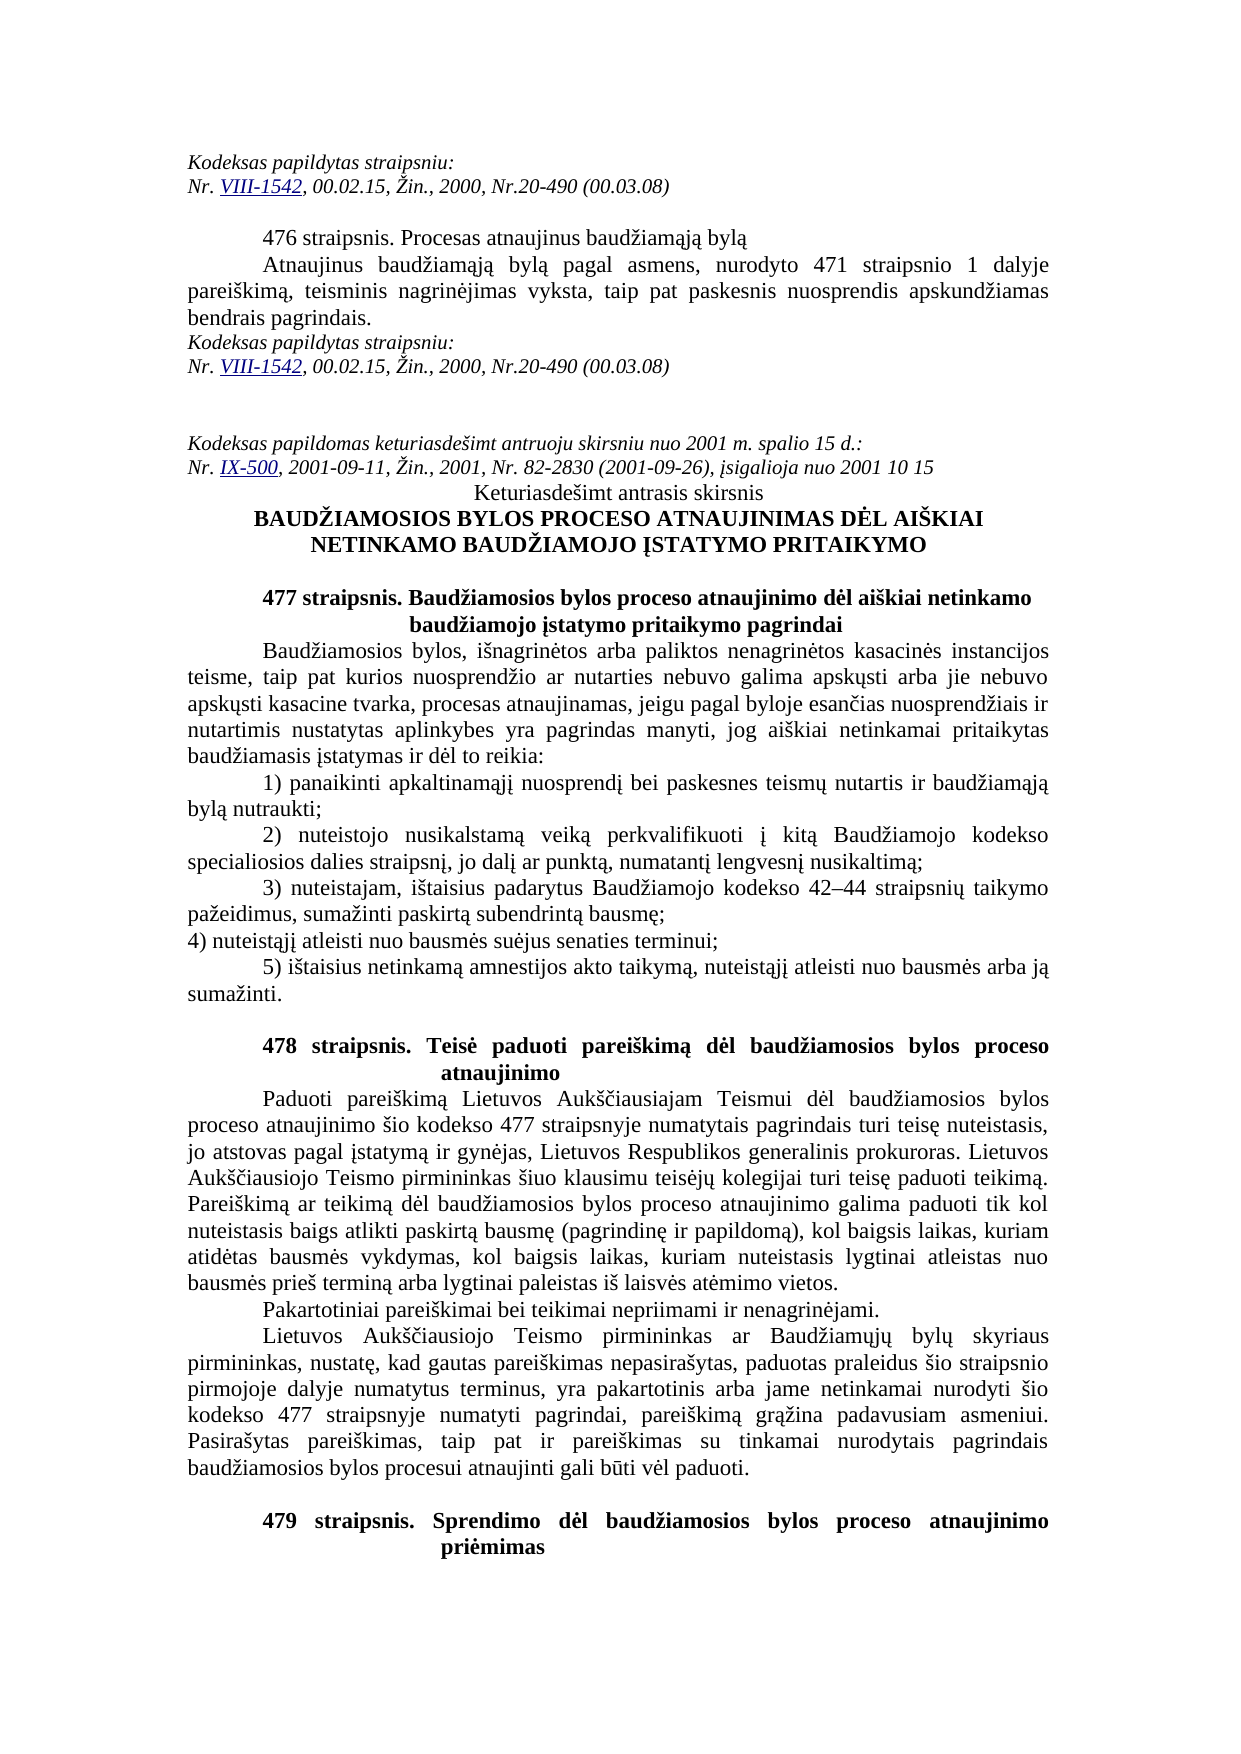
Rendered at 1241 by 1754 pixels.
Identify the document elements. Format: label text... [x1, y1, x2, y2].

text 4) nuteistąjį atleisti nuo bausmės suėjus senaties terminui; [187, 927, 1050, 953]
text Kodeksas papildytas straipsniu: [187, 150, 1050, 174]
text Keturiasdešimt antrasis skirsnis [187, 479, 1050, 505]
text Nr. VIII-1542, 00.02.15, Žin., 2000, Nr.20-490 (00.03.08) [187, 354, 1050, 378]
text 479 straipsnis. Sprendimo dėl baudžiamosios bylos proceso atnaujinimo priėmimas [262, 1507, 1050, 1559]
text Kodeksas papildytas straipsniu: [187, 330, 1050, 354]
text Atnaujinus baudžiamąją bylą pagal asmens, nurodyto 471 straipsnio 1 dalyje pareiškimą, teisminis nagrinėjimas vyksta, taip pat paskesnis nuosprendis apskundžiamas bendrais pagrindais. [187, 251, 1050, 330]
text 2) nuteistojo nusikalstamą veiką perkvalifikuoti į kitą Baudžiamojo kodekso specialiosios dalies straipsnį, jo dalį ar punktą, numatantį lengvesnį nusikaltimą; [187, 821, 1050, 874]
text 3) nuteistajam, ištaisius padarytus Baudžiamojo kodekso 42–44 straipsnių taikymo pažeidimus, sumažinti paskirtą subendrintą bausmę; [187, 874, 1050, 927]
text Baudžiamosios bylos, išnagrinėtos arba paliktos nenagrinėtos kasacinės instancijos teisme, taip pat kurios nuosprendžio ar nutarties nebuvo galima apskųsti arba jie nebuvo apskųsti kasacine tvarka, procesas atnaujinamas, jeigu pagal byloje esančias nuosprendžiais ir nutartimis nustatytas aplinkybes yra pagrindas manyti, jog aiškiai netinkamai pritaikytas baudžiamasis įstatymas ir dėl to reikia: [187, 637, 1050, 769]
text Nr. VIII-1542, 00.02.15, Žin., 2000, Nr.20-490 (00.03.08) [187, 174, 1050, 198]
text BAUDŽIAMOSIOS BYLOS PROCESO ATNAUJINIMAS DĖL AIŠKIAI NETINKAMO BAUDŽIAMOJO ĮSTATYMO PRITAIKYMO [187, 505, 1050, 558]
text 476 straipsnis. Procesas atnaujinus baudžiamąją bylą [187, 224, 1050, 251]
text baudžiamojo įstatymo pritaikymo pagrindai [409, 611, 1050, 637]
text Lietuvos Aukščiausiojo Teismo pirmininkas ar Baudžiamųjų bylų skyriaus pirmininkas, nustatę, kad gautas pareiškimas nepasirašytas, paduotas praleidus šio straipsnio pirmojoje dalyje numatytus terminus, yra pakartotinis arba jame netinkamai nurodyti šio kodekso 477 straipsnyje numatyti pagrindai, pareiškimą grąžina padavusiam asmeniui. Pasirašytas pareiškimas, taip pat ir pareiškimas su tinkamai nurodytais pagrindais baudžiamosios bylos procesui atnaujinti gali būti vėl paduoti. [187, 1322, 1050, 1480]
text 477 straipsnis. Baudžiamosios bylos proceso atnaujinimo dėl aiškiai netinkamo [262, 584, 1050, 611]
text 5) ištaisius netinkamą amnestijos akto taikymą, nuteistąjį atleisti nuo bausmės arba ją sumažinti. [187, 953, 1050, 1006]
text Paduoti pareiškimą Lietuvos Aukščiausiajam Teismui dėl baudžiamosios bylos proceso atnaujinimo šio kodekso 477 straipsnyje numatytais pagrindais turi teisę nuteistasis, jo atstovas pagal įstatymą ir gynėjas, Lietuvos Respublikos generalinis prokuroras. Lietuvos Aukščiausiojo Teismo pirmininkas šiuo klausimu teisėjų kolegijai turi teisę paduoti teikimą. Pareiškimą ar teikimą dėl baudžiamosios bylos proceso atnaujinimo galima paduoti tik kol nuteistasis baigs atlikti paskirtą bausmę (pagrindinę ir papildomą), kol baigsis laikas, kuriam atidėtas bausmės vykdymas, kol baigsis laikas, kuriam nuteistasis lygtinai atleistas nuo bausmės prieš terminą arba lygtinai paleistas iš laisvės atėmimo vietos. [187, 1085, 1050, 1296]
text Kodeksas papildomas keturiasdešimt antruoju skirsniu nuo 2001 m. spalio 15 d.: [187, 431, 1050, 455]
text 1) panaikinti apkaltinamąjį nuosprendį bei paskesnes teismų nutartis ir baudžiamąją bylą nutraukti; [187, 769, 1050, 821]
text Pakartotiniai pareiškimai bei teikimai nepriimami ir nenagrinėjami. [187, 1296, 1050, 1322]
text Nr. IX-500, 2001-09-11, Žin., 2001, Nr. 82-2830 (2001-09-26), įsigalioja nuo 2001 10 15 [187, 455, 1050, 479]
text 478 straipsnis. Teisė paduoti pareiškimą dėl baudžiamosios bylos proceso atnaujinimo [262, 1032, 1050, 1085]
